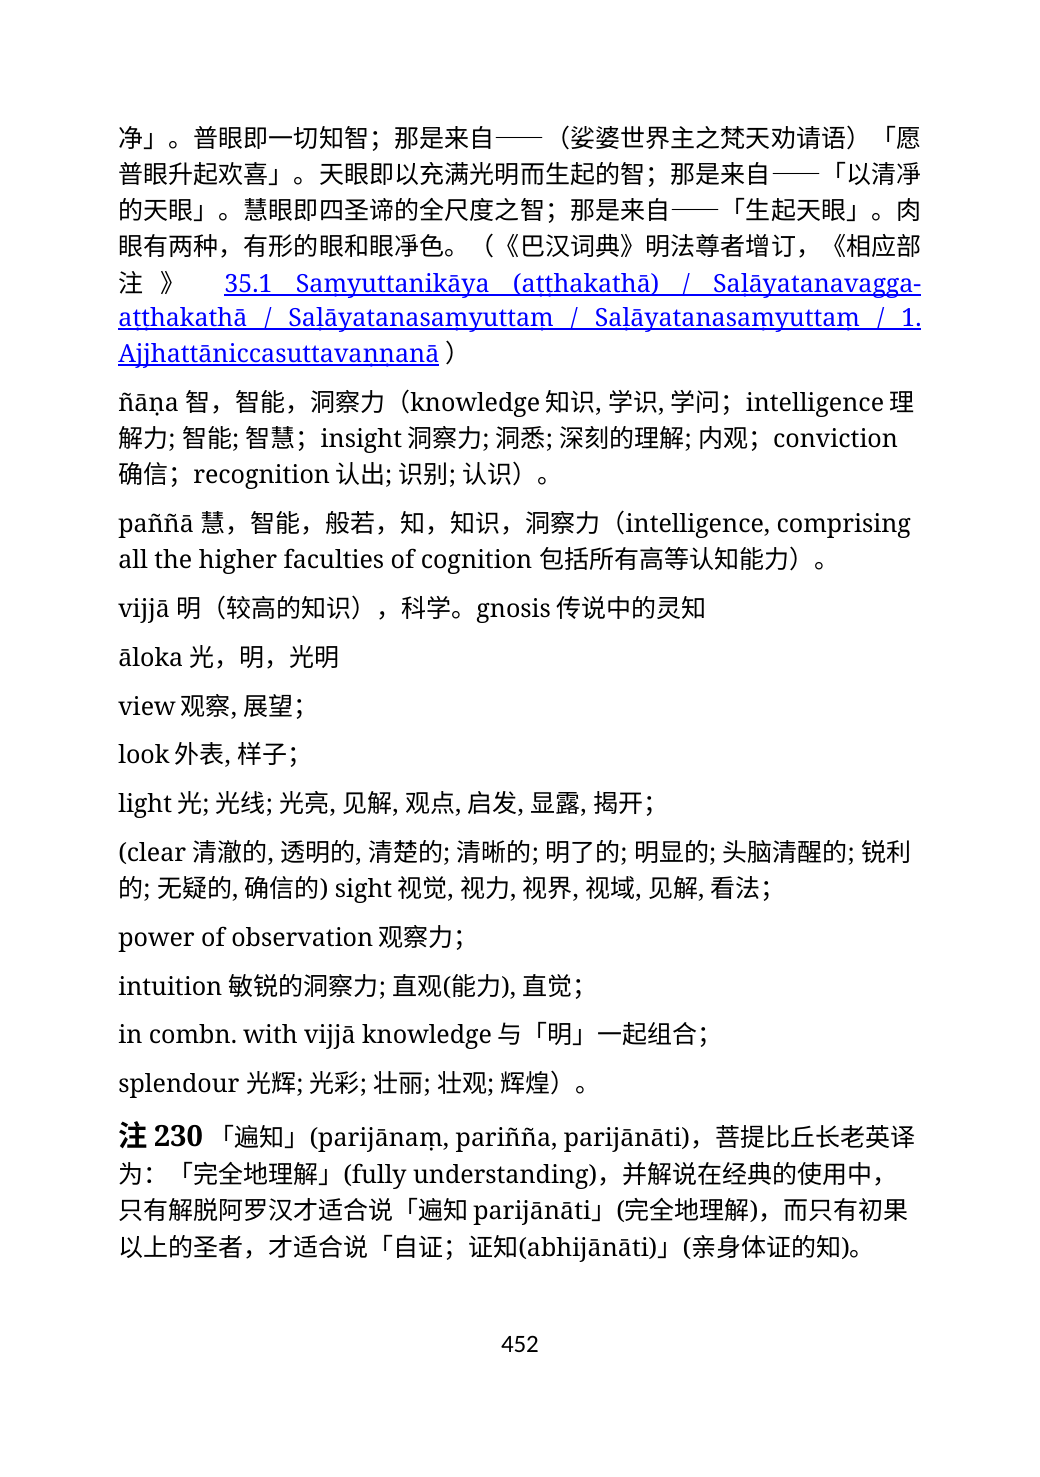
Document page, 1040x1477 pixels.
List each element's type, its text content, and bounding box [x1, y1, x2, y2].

text look外表, 样子； [118, 735, 921, 771]
text 净」。普眼即一切知智；那是来自——（娑婆世界主之梵天劝请语）「愿普眼升起欢喜」。天眼即以充满光明而生起的智；那是来自——「以清凈的天眼」。慧眼即四圣谛的全尺度之智；那是来自——「生起天眼」。肉眼有两种，有形的眼和眼凈色。（《巴汉词典》明法尊者增订，《相应部注》 35.1 Saṃyuttanikāya (aṭṭhakathā) / Saḷāyatanavagga-aṭṭhakathā / Saḷāyatanasaṃyuttaṃ / Saḷāyatanasaṃyuttaṃ / 1. [118, 118, 921, 328]
text 注 230 「遍知」(parijānaṃ, pariñña, parijānāti)，菩提比丘长老英译为：「完全地理解」(fully understanding)，并解说在经典的使用中，只有解脱阿罗汉才适合说「遍知parijānāti」(完全地理解)，而只有初果以上的圣者，才适合说「自证；证知(abhijānāti)」(亲身体证的知)。 [118, 1112, 921, 1263]
text intuition 敏锐的洞察力; 直观(能力), 直觉； [118, 966, 921, 1002]
text vijjā 明（较高的知识），科学。gnosis传说中的灵知 [118, 588, 921, 625]
text Ajjhattāniccasuttavaṇṇanā ） [118, 330, 921, 370]
text in combn. with vijjā knowledge与「明」一起组合； [118, 1015, 921, 1051]
text power of observation观察力； [118, 917, 921, 953]
text paññā 慧，智能，般若，知，知识，洞察力（intelligence, comprising all the higher faculties of cognition 包括所有高等认知能力）。 [118, 503, 921, 576]
text view观察, 展望； [118, 686, 921, 722]
text ñāṇa 智，智能，洞察力（knowledge知识, 学识, 学问；intelligence理解力; 智能; 智慧；insight洞察力; 洞悉; 深刻的理解; 内观；conviction 确信；recognition认出; 识别; 认识）。 [118, 382, 921, 491]
text splendour 光辉; 光彩; 壮丽; 壮观; 辉煌）。 [118, 1063, 921, 1100]
text light光; 光线; 光亮, 见解, 观点, 启发, 显露, 揭开； [118, 783, 921, 820]
text (clear 清澈的, 透明的, 清楚的; 清晰的; 明了的; 明显的; 头脑清醒的; 锐利的; 无疑的, 确信的) sight视觉, 视力, 视界, 视域, 见解, 看法； [118, 832, 921, 905]
text āloka 光，明，光明 [118, 637, 921, 673]
